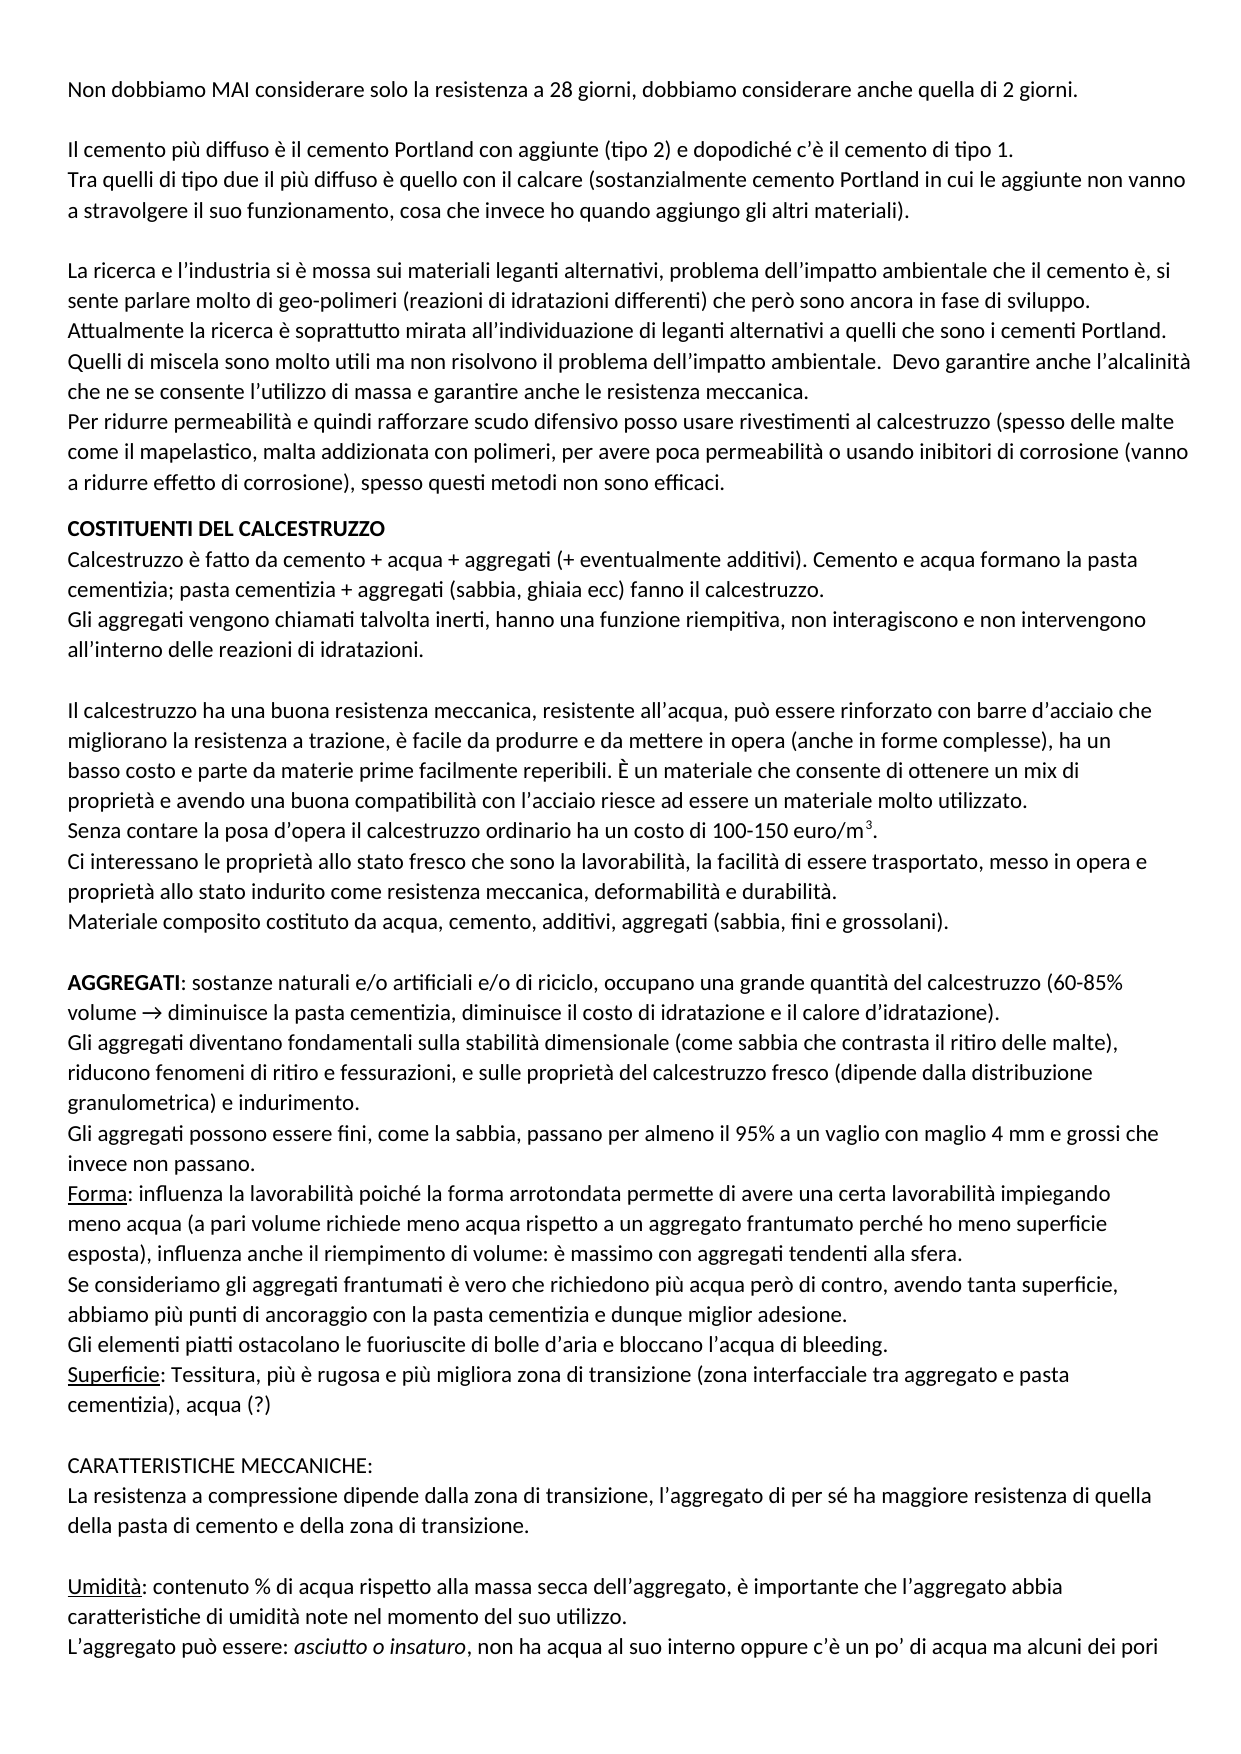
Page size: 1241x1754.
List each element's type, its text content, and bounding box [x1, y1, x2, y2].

text COSTITUENTI DEL CALCESTRUZZO Calcestruzzo è fatto da cemento + acqua + aggregati (+ eventualmente additivi). Cemento e acqua formano la pasta cementizia; pasta cementizia + aggregati (sabbia, ghiaia ecc) fanno il calcestruzzo. Gli aggregati vengono chiamati talvolta inerti, hanno una funzione riempitiva, non interagiscono e non intervengono all’interno delle reazioni di idratazioni. Il calcestruzzo ha una buona resistenza meccanica, resistente all’acqua, può essere rinforzato con barre d’acciaio che migliorano la resistenza a trazione, è facile da produrre e da mettere in opera (anche in forme complesse), ha un basso costo e parte da materie prime facilmente reperibili. È un materiale che consente di ottenere un mix di proprietà e avendo una buona compatibilità con l’acciaio riesce ad essere un materiale molto utilizzato. Senza contare la posa d’opera il calcestruzzo ordinario ha un costo di 100-150 euro/m3. Ci interessano le proprietà allo stato fresco che sono la lavorabilità, la facilità di essere trasportato, messo in opera e proprietà allo stato indurito come resistenza meccanica, deformabilità e durabilità. Materiale composito costituto da acqua, cemento, additivi, aggregati (sabbia, fini e grossolani). AGGREGATI: sostanze naturali e/o artificiali e/o di riciclo, occupano una grande quantità del calcestruzzo (60-85% volume → diminuisce la pasta cementizia, diminuisce il costo di idratazione e il calore d’idratazione). Gli aggregati diventano fondamentali sulla stabilità dimensionale (come sabbia che contrasta il ritiro delle malte), riducono fenomeni di ritiro e fessurazioni, e sulle proprietà del calcestruzzo fresco (dipende dalla distribuzione granulometrica) e indurimento. Gli aggregati possono essere fini, come la sabbia, passano per almeno il 95% a un vaglio con maglio 4 mm e grossi che invece non passano. Forma: influenza la lavorabilità poiché la forma arrotondata permette di avere una certa lavorabilità impiegando meno acqua (a pari volume richiede meno acqua rispetto a un aggregato frantumato perché ho meno superficie esposta), influenza anche il riempimento di volume: è massimo con aggregati tendenti alla sfera. Se consideriamo gli aggregati frantumati è vero che richiedono più acqua però di contro, avendo tanta superficie, abbiamo più punti di ancoraggio con la pasta cementizia e dunque miglior adesione. Gli elementi piatti ostacolano le fuoriuscite di bolle d’aria e bloccano l’acqua di bleeding. Superficie: Tessitura, più è rugosa e più migliora zona di transizione (zona interfacciale tra aggregato e pasta cementizia), acqua (?) CARATTERISTICHE MECCANICHE: La resistenza a compressione dipende dalla zona di transizione, l’aggregato di per sé ha maggiore resistenza di quella della pasta di cemento e della zona di transizione. Umidità: contenuto % di acqua rispetto alla massa secca dell’aggregato, è importante che l’aggregato abbia caratteristiche di umidità note nel momento del suo utilizzo. L’aggregato può essere: asciutto o insaturo, non ha acqua al suo interno oppure c’è un po’ di acqua ma alcuni dei pori [67, 514, 1165, 1660]
text Non dobbiamo MAI considerare solo la resistenza a 28 giorni, dobbiamo considerare anche quella di 2 giorni. Il cemento più diffuso è il cemento Portland con aggiunte (tipo 2) e dopodiché c’è il cemento di tipo 1. Tra quelli di tipo due il più diffuso è quello con il calcare (sostanzialmente cemento Portland in cui le aggiunte non vanno a stravolgere il suo funzionamento, cosa che invece ho quando aggiungo gli altri materiali). La ricerca e l’industria si è mossa sui materiali leganti alternativi, problema dell’impatto ambientale che il cemento è, si sente parlare molto di geo-polimeri (reazioni di idratazioni differenti) che però sono ancora in fase di sviluppo. Attualmente la ricerca è soprattutto mirata all’individuazione di leganti alternativi a quelli che sono i cementi Portland. Quelli di miscela sono molto utili ma non risolvono il problema dell’impatto ambientale. Devo garantire anche l’alcalinità che ne se consente l’utilizzo di massa e garantire anche le resistenza meccanica. Per ridurre permeabilità e quindi rafforzare scudo difensivo posso usare rivestimenti al calcestruzzo (spesso delle malte come il mapelastico, malta addizionata con polimeri, per avere poca permeabilità o usando inibitori di corrosione (vanno a ridurre effetto di corrosione), spesso questi metodi non sono efficaci. [67, 75, 1201, 496]
